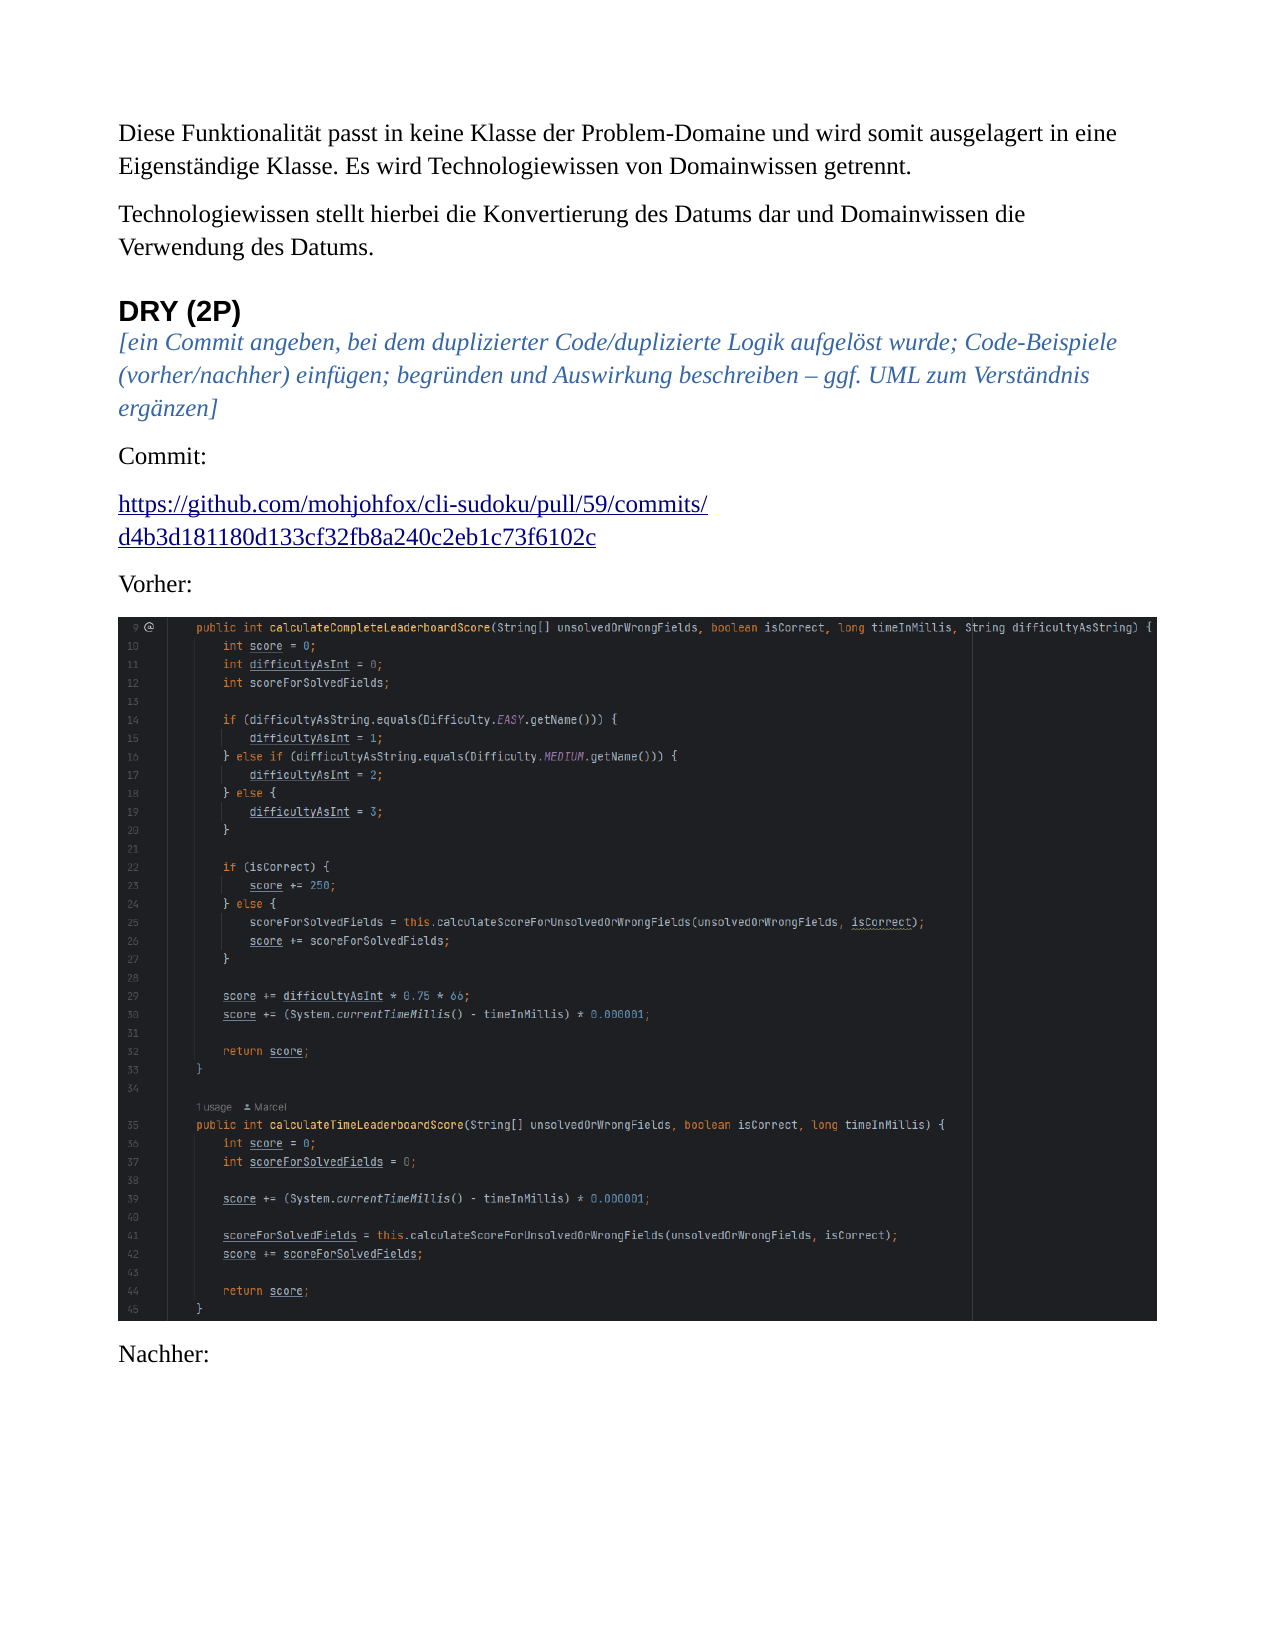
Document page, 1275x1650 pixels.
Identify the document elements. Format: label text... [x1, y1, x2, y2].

text Diese Funktionalität passt in keine Klasse der Problem-Domaine und wird somit ausgelagert in eine Eigenständige Klasse. Es wird Technologiewissen von Domainwissen getrennt. [118, 118, 1157, 180]
text https://github.com/mohjohfox/cli-sudoku/pull/59/commits/d4b3d181180d133cf32fb8a240c2eb1c73f6102c [118, 489, 1157, 551]
text [ein Commit angeben, bei dem duplizierter Code/duplizierte Logik aufgelöst wurde; Code-Beispiele (vorher/nachher) einfügen; begründen und Auswirkung beschreiben – ggf. UML zum Verständnis ergänzen] [118, 327, 1157, 422]
text Nachher: [118, 1339, 1157, 1368]
subtitle DRY (2P) [118, 294, 1157, 327]
text Technologiewissen stellt hierbei die Konvertierung des Datums dar und Domainwissen die Verwendung des Datums. [118, 199, 1157, 261]
text Vorher: [118, 569, 1157, 598]
text Commit: [118, 441, 1157, 470]
